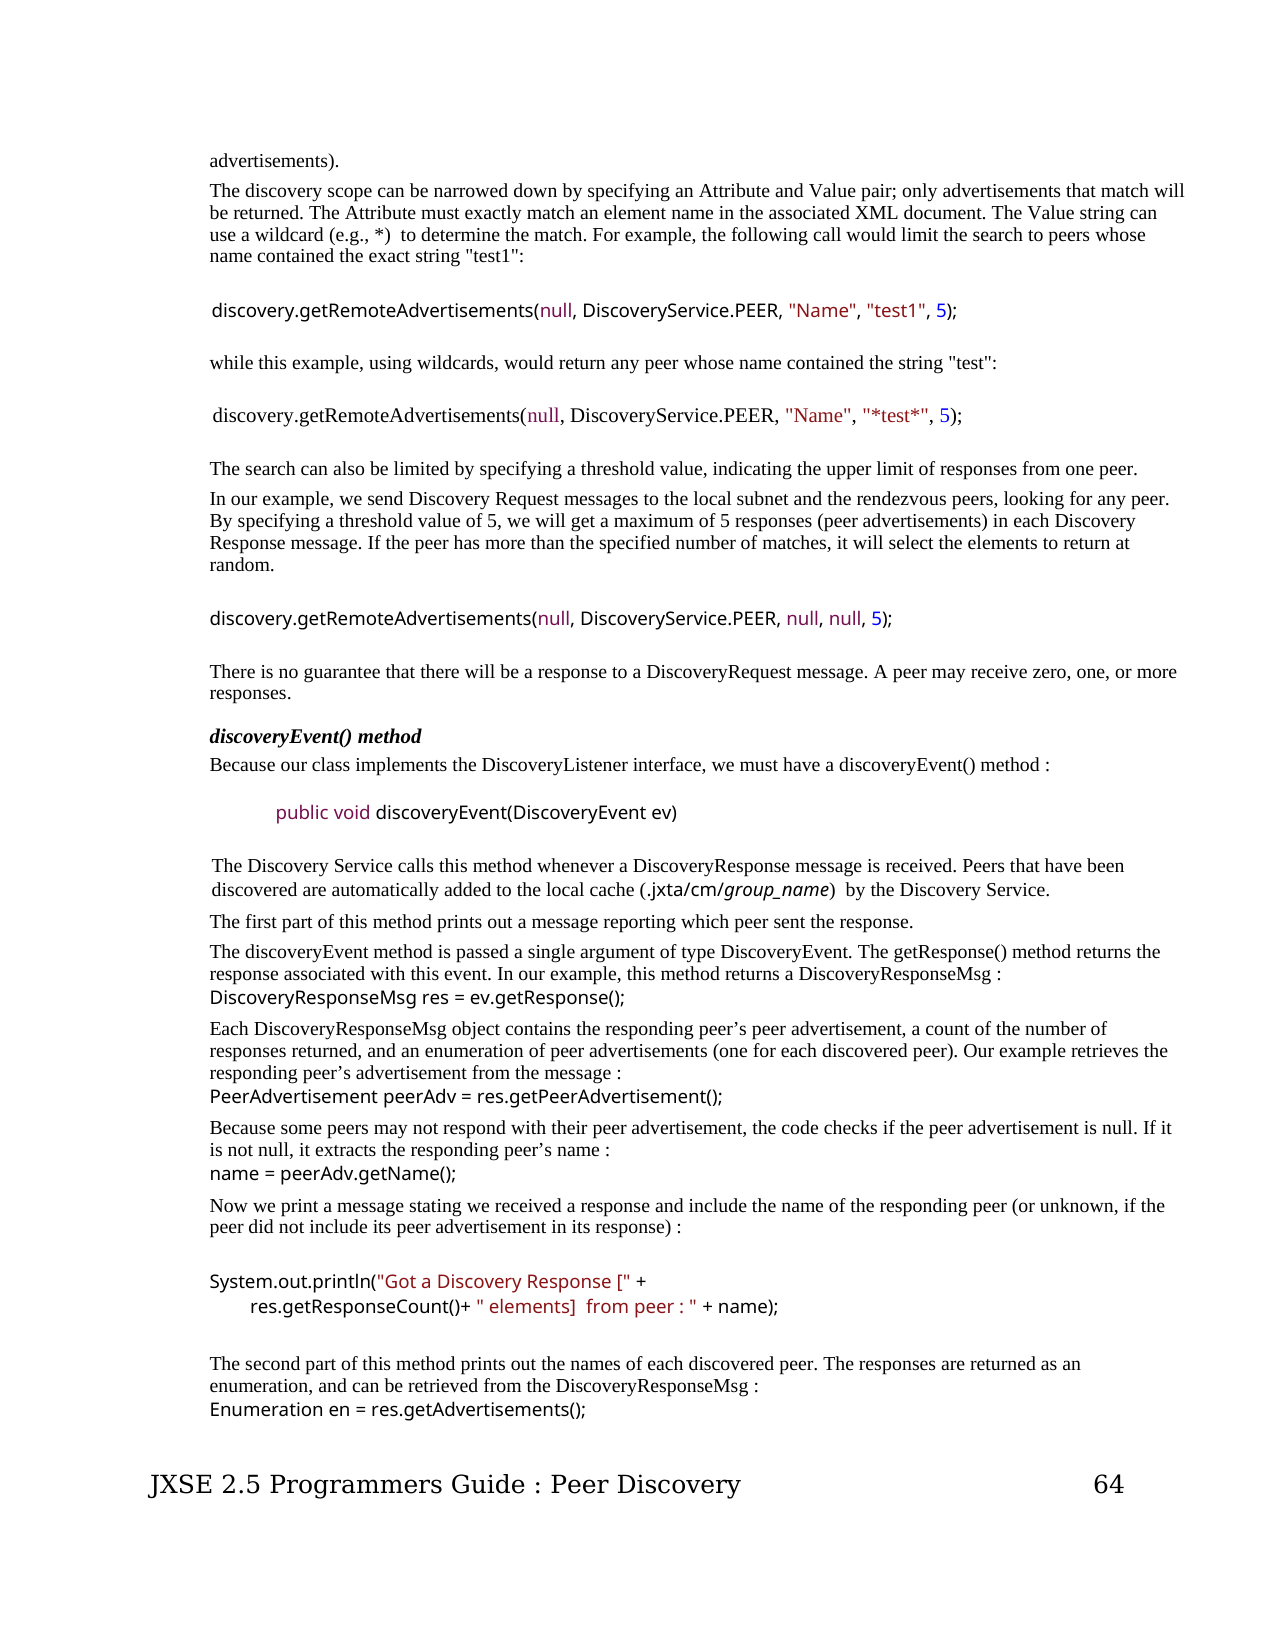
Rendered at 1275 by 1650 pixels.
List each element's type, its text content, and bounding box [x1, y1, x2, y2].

text while this example, using wildcards, would return any peer whose name contained the string "test": [209, 352, 1187, 374]
text PeerAdvertisement peerAdv = res.getPeerAdvertisement(); [209, 1083, 1187, 1109]
text Each DiscoveryResponseMsg object contains the responding peer’s peer advertisement, a count of the number of responses returned, and an enumeration of peer advertisements (one for each discovered peer). Our example retrieves the responding peer’s advertisement from the message : [209, 1018, 1187, 1083]
text discovery.getRemoteAdvertisements(null, DiscoveryService.PEER, "Name", "test1", 5); [211, 297, 1251, 323]
text public void discoveryEvent(DiscoveryEvent ev) [209, 800, 1187, 825]
text There is no guarantee that there will be a response to a DiscoveryRequest message. A peer may receive zero, one, or more responses. [209, 661, 1187, 704]
text discoveryEvent() method [209, 725, 1187, 748]
text DiscoveryResponseMsg res = ev.getResponse(); [209, 984, 1187, 1010]
text Because some peers may not respond with their peer advertisement, the code checks if the peer advertisement is null. If it is not null, it extracts the responding peer’s name : [209, 1117, 1187, 1161]
text discovery.getRemoteAdvertisements(null, DiscoveryService.PEER, "Name", "*test*", 5); [150, 404, 1125, 427]
text name = peerAdv.getName(); [209, 1161, 1187, 1186]
text Because our class implements the DiscoveryListener interface, we must have a discoveryEvent() method : [209, 754, 1187, 776]
text res.getResponseCount()+ " elements] from peer : " + name); [150, 1294, 1125, 1319]
text The first part of this method prints out a message reporting which peer sent the response. [209, 911, 1187, 932]
text System.out.println("Got a Discovery Response [" + [209, 1268, 1187, 1294]
text The second part of this method prints out the names of each discovered peer. The responses are returned as an enumeration, and can be retrieved from the DiscoveryResponseMsg : [209, 1353, 1187, 1397]
text Now we print a message stating we received a response and include the name of the responding peer (or unknown, if the peer did not include its peer advertisement in its response) : [209, 1194, 1187, 1238]
text advertisements). [209, 150, 1187, 172]
text The discoveryEvent method is passed a single argument of type DiscoveryEvent. The getResponse() method returns the response associated with this event. In our example, this method returns a DiscoveryResponseMsg : [209, 941, 1187, 984]
text The discovery scope can be narrowed down by specifying an Attribute and Value pair; only advertisements that match will be returned. The Attribute must exactly match an element name in the associated XML document. The Value string can use a wildcard (e.g., *) to determine the match. For example, the following call would limit the search to peers whose name contained the exact string "test1": [209, 180, 1187, 267]
text Enumeration en = res.getAdvertisements(); [209, 1397, 1187, 1422]
text The Discovery Service calls this method whenever a DiscoveryResponse message is received. Peers that have been discovered are automatically added to the local cache (.jxta/cm/group_name) by the Discovery Service. [211, 855, 1187, 902]
text discovery.getRemoteAdvertisements(null, DiscoveryService.PEER, null, null, 5); [209, 605, 1187, 631]
text The search can also be limited by specifying a threshold value, indicating the upper limit of responses from one peer. [209, 458, 1187, 480]
text In our example, we send Discovery Request messages to the local subnet and the rendezvous peers, looking for any peer. By specifying a threshold value of 5, we will get a maximum of 5 responses (peer advertisements) in each Discovery Response message. If the peer has more than the specified number of matches, it will select the elements to return at random. [209, 488, 1187, 575]
